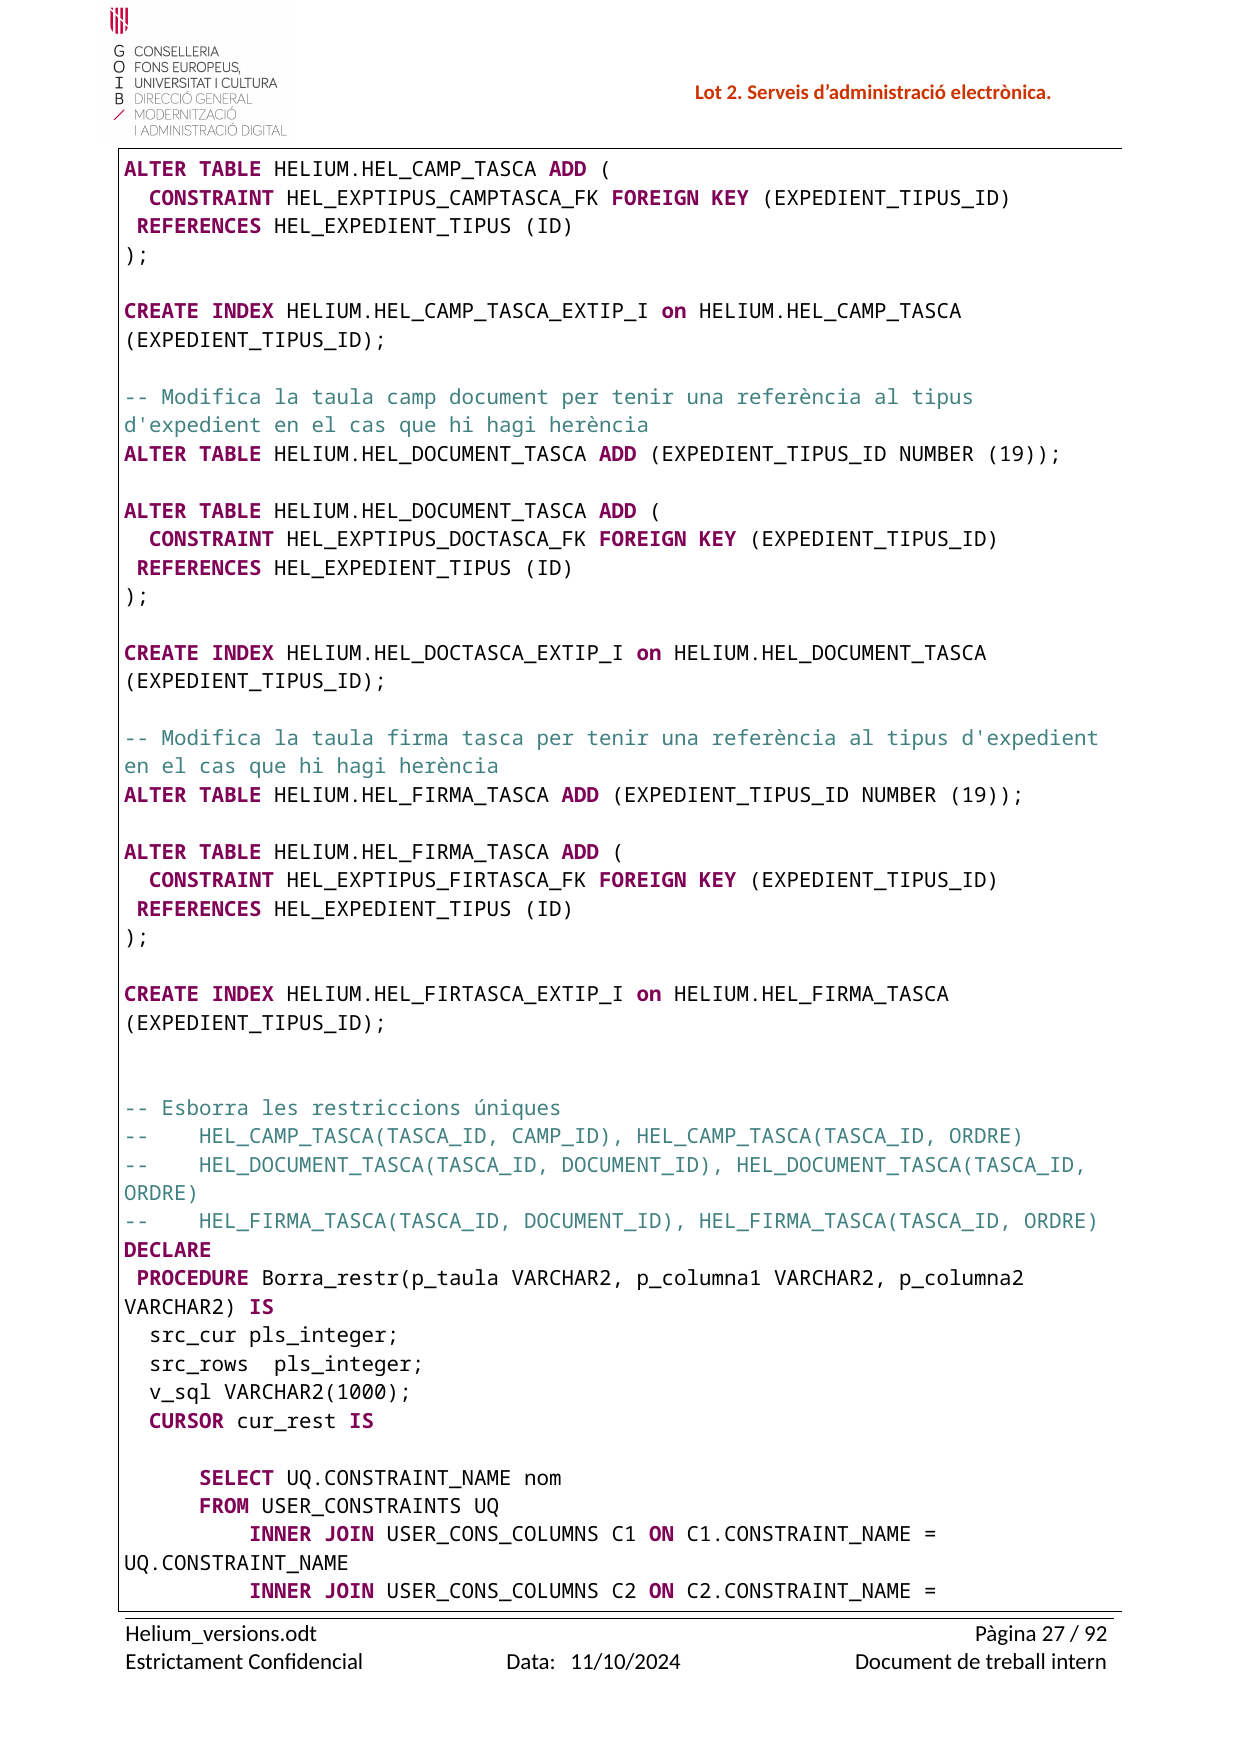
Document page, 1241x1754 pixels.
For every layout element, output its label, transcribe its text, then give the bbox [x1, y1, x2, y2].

table_header ALTER TABLE HELIUM.HEL_CAMP_TASCA ADD ( CONSTRAINT HEL_EXPTIPUS_CAMPTASCA_FK FOREIGN KEY (EXPEDIENT_TIPUS_ID) REFERENCES HEL_EXPEDIENT_TIPUS (ID) ); CREATE INDEX HELIUM.HEL_CAMP_TASCA_EXTIP_I on HELIUM.HEL_CAMP_TASCA (EXPEDIENT_TIPUS_ID); -- Modifica la taula camp document per tenir una referència al tipus d'expedient en el cas que hi hagi herència ALTER TABLE HELIUM.HEL_DOCUMENT_TASCA ADD (EXPEDIENT_TIPUS_ID NUMBER (19)); ALTER TABLE HELIUM.HEL_DOCUMENT_TASCA ADD ( CONSTRAINT HEL_EXPTIPUS_DOCTASCA_FK FOREIGN KEY (EXPEDIENT_TIPUS_ID) REFERENCES HEL_EXPEDIENT_TIPUS (ID) ); CREATE INDEX HELIUM.HEL_DOCTASCA_EXTIP_I on HELIUM.HEL_DOCUMENT_TASCA (EXPEDIENT_TIPUS_ID); -- Modifica la taula firma tasca per tenir una referència al tipus d'expedient en el cas que hi hagi herència ALTER TABLE HELIUM.HEL_FIRMA_TASCA ADD (EXPEDIENT_TIPUS_ID NUMBER (19)); ALTER TABLE HELIUM.HEL_FIRMA_TASCA ADD ( CONSTRAINT HEL_EXPTIPUS_FIRTASCA_FK FOREIGN KEY (EXPEDIENT_TIPUS_ID) REFERENCES HEL_EXPEDIENT_TIPUS (ID) ); CREATE INDEX HELIUM.HEL_FIRTASCA_EXTIP_I on HELIUM.HEL_FIRMA_TASCA (EXPEDIENT_TIPUS_ID); -- Esborra les restriccions úniques -- HEL_CAMP_TASCA(TASCA_ID, CAMP_ID), HEL_CAMP_TASCA(TASCA_ID, ORDRE) -- HEL_DOCUMENT_TASCA(TASCA_ID, DOCUMENT_ID), HEL_DOCUMENT_TASCA(TASCA_ID, ORDRE) -- HEL_FIRMA_TASCA(TASCA_ID, DOCUMENT_ID), HEL_FIRMA_TASCA(TASCA_ID, ORDRE) DECLARE PROCEDURE Borra_restr(p_taula VARCHAR2, p_columna1 VARCHAR2, p_columna2 VARCHAR2) IS src_cur pls_integer; src_rows pls_integer; v_sql VARCHAR2(1000); CURSOR cur_rest IS SELECT UQ.CONSTRAINT_NAME nom FROM USER_CONSTRAINTS UQ INNER JOIN USER_CONS_COLUMNS C1 ON C1.CONSTRAINT_NAME = UQ.CONSTRAINT_NAME INNER JOIN USER_CONS_COLUMNS C2 ON C2.CONSTRAINT_NAME = [119, 149, 1122, 1611]
picture [100, 0, 297, 144]
